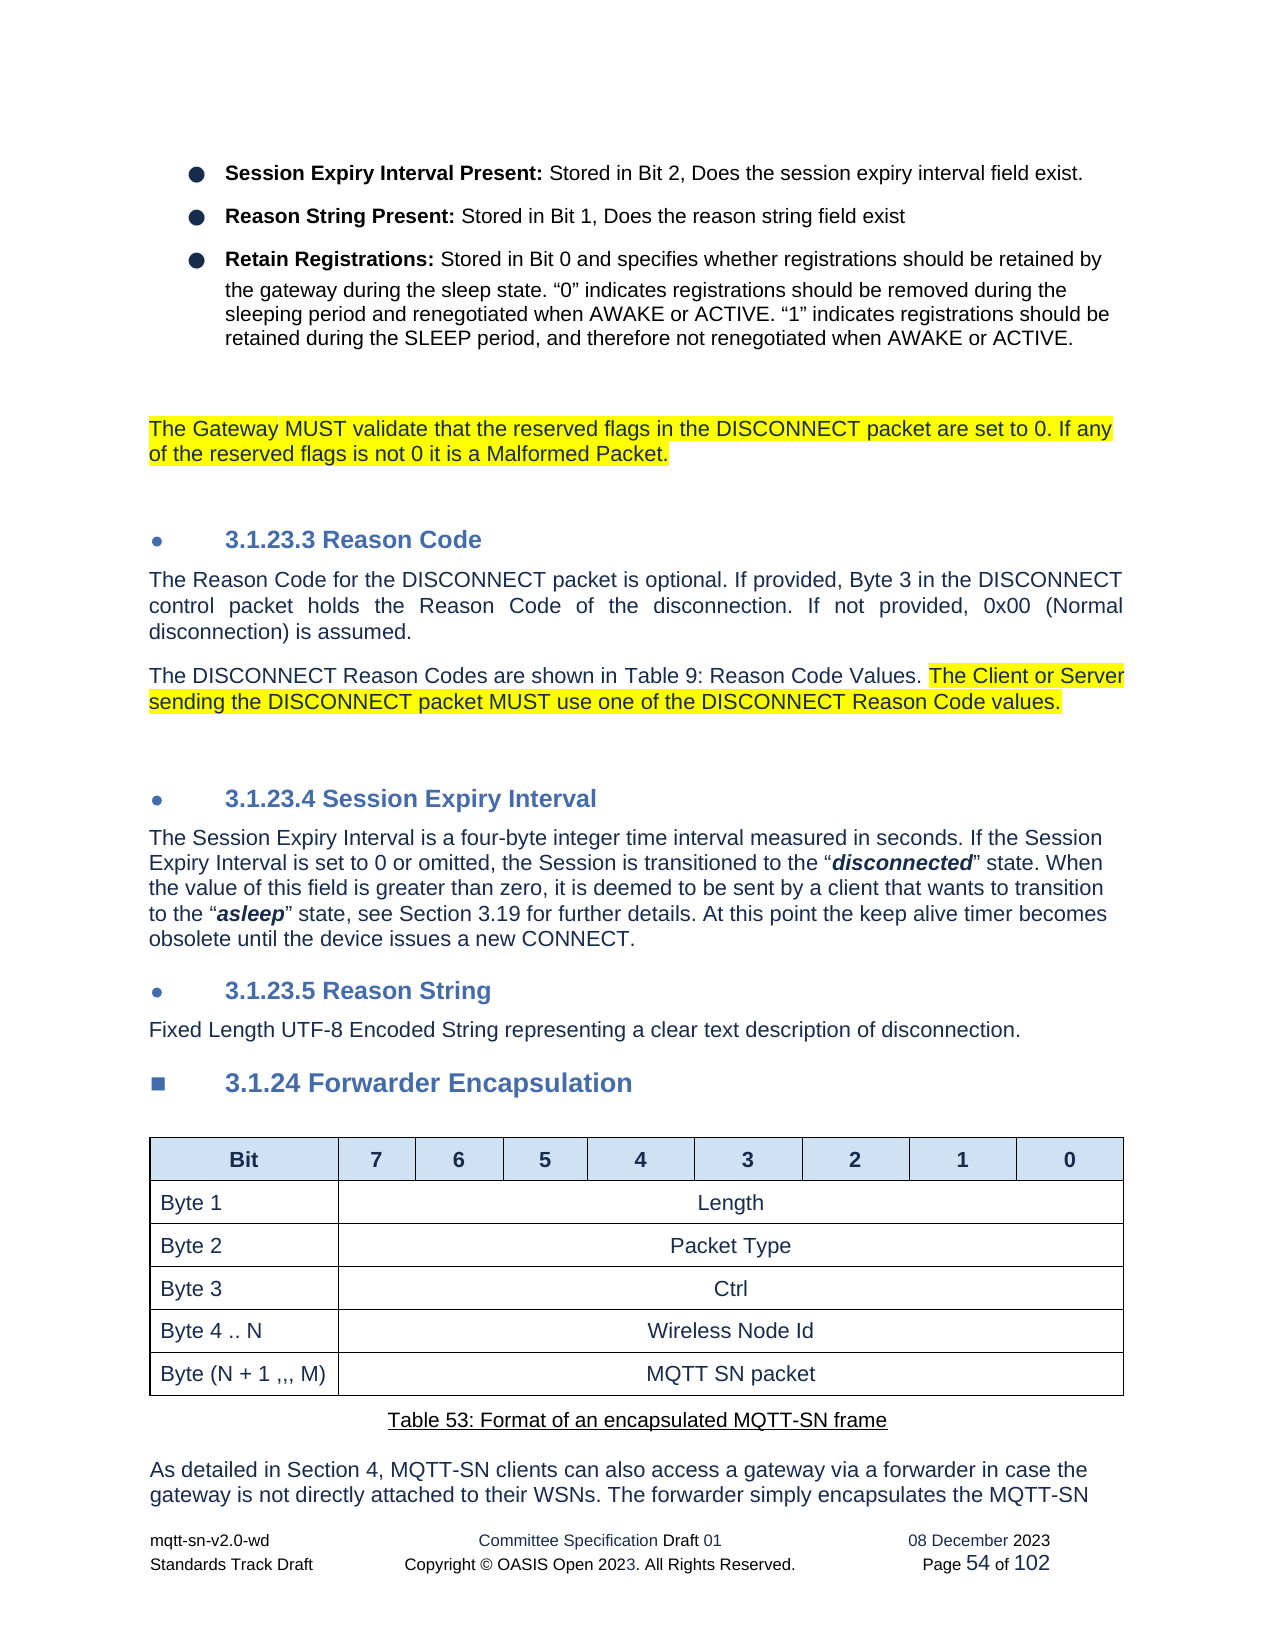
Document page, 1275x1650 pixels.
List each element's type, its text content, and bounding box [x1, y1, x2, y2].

table_cell Wireless Node Id [339, 1310, 1123, 1352]
table_cell Ctrl [339, 1267, 1123, 1309]
list Retain Registrations: Stored in Bit 0 and specifies whether registrations should be retained by the gateway during the sleep state. “0” indicates registrations should be removed during the sleeping period and renegotiated when AWAKE or ACTIVE. “1” indicates registrations should be retained during the SLEEP period, and therefore not renegotiated when AWAKE or ACTIVE. [187, 235, 1124, 350]
text The Session Expiry Interval is a four-byte integer time interval measured in seconds. If the Session Expiry Interval is set to 0 or omitted, the Session is transitioned to the “disconnected” state. When the value of this field is greater than zero, it is deemed to be sent by a client that wants to transition to the “asleep” state, see Section 3.19 for further details. At this point the keep alive timer becomes obsolete until the device issues a new CONNECT. [148, 825, 1124, 951]
table_cell Byte 2 [151, 1224, 338, 1266]
subtitle 3.1.23.4 Session Expiry Interval [150, 784, 1124, 812]
table_header 6 [416, 1138, 503, 1180]
table_header 2 [803, 1138, 909, 1180]
table_cell Packet Type [339, 1224, 1123, 1266]
table_header 5 [504, 1138, 587, 1180]
table_header 0 [1017, 1138, 1123, 1180]
text The Reason Code for the DISCONNECT packet is optional. If provided, Byte 3 in the DISCONNECT control packet holds the Reason Code of the disconnection. If not provided, 0x00 (Normal disconnection) is assumed. [148, 567, 1124, 644]
text The Gateway MUST validate that the reserved flags in the DISCONNECT packet are set to 0. If any of the reserved flags is not 0 it is a Malformed Packet. [148, 416, 1124, 466]
table_header 4 [588, 1138, 694, 1180]
text Table 53: Format of an encapsulated MQTT-SN frame [150, 1408, 1125, 1432]
table_cell Length [339, 1181, 1123, 1223]
table_cell Byte 3 [151, 1267, 338, 1309]
subtitle 3.1.24 Forwarder Encapsulation [150, 1067, 1124, 1099]
table_header 7 [339, 1138, 415, 1180]
table_cell Byte (N + 1 ,,, M) [151, 1353, 338, 1395]
table_header 1 [910, 1138, 1016, 1180]
table_header 3 [695, 1138, 802, 1180]
text The DISCONNECT Reason Codes are shown in Table 9: Reason Code Values. The Client or Server sending the DISCONNECT packet MUST use one of the DISCONNECT Reason Code values. [148, 663, 1124, 714]
text As detailed in Section 4, MQTT-SN clients can also access a gateway via a forwarder in case the gateway is not directly attached to their WSNs. The forwarder simply encapsulates the MQTT-SN [149, 1457, 1124, 1507]
list Reason String Present: Stored in Bit 1, Does the reason string field exist [187, 193, 1124, 235]
subtitle 3.1.23.5 Reason String [150, 976, 1124, 1005]
subtitle 3.1.23.3 Reason Code [150, 526, 1124, 554]
text Fixed Length UTF-8 Encoded String representing a clear text description of disconnection. [148, 1017, 1124, 1042]
table_cell Byte 4 .. N [151, 1310, 338, 1352]
table_header Bit [151, 1138, 338, 1180]
table_cell MQTT SN packet [339, 1353, 1123, 1395]
table_cell Byte 1 [151, 1181, 338, 1223]
list Session Expiry Interval Present: Stored in Bit 2, Does the session expiry interval field exist. [187, 150, 1124, 193]
